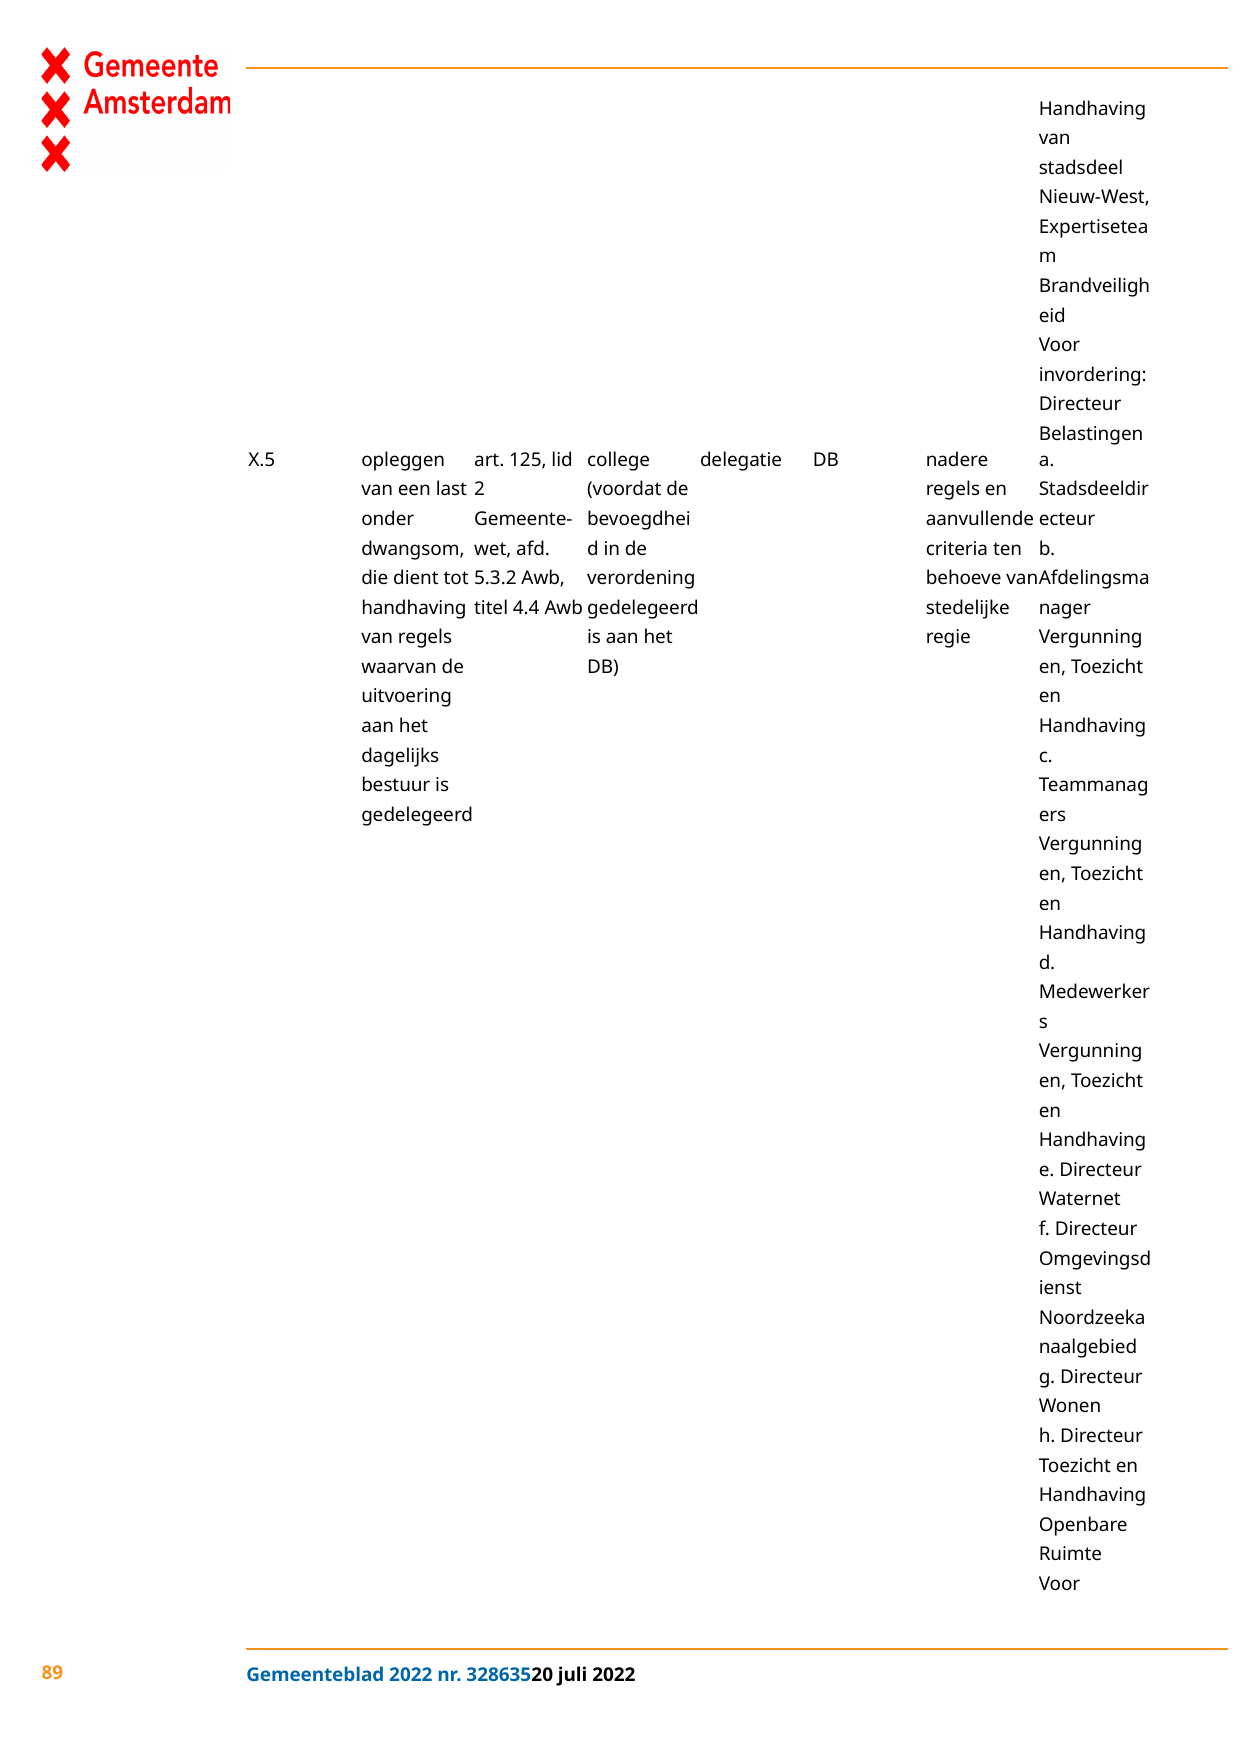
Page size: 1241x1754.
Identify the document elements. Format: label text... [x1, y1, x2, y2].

picture [41, 47, 231, 172]
table_cell opleggen van een last onder dwangsom, die dient tot handhaving van regels waarvan de uitvoering aan het dagelijks bestuur is gedelegeerd [361, 446, 474, 1596]
table_cell [813, 95, 926, 446]
table_cell nadere regels en aanvullende criteria ten behoeve van stedelijke regie [926, 446, 1038, 1596]
table_cell art. 125, lid 2 Gemeente-wet, afd. 5.3.2 Awb, titel 4.4 Awb [474, 446, 587, 1596]
table_cell a. Stadsdeeldirecteur b. Afdelingsmanager Vergunningen, Toezicht en Handhaving c. Teammanagers Vergunningen, Toezicht en Handhaving d. Medewerkers Vergunningen, Toezicht en Handhaving e. Directeur Waternet f. Directeur Omgevingsdienst Noordzeekanaalgebied g. Directeur Wonen h. Directeur Toezicht en Handhaving Openbare Ruimte Voor [1039, 446, 1152, 1596]
table_cell Handhaving van stadsdeel Nieuw-West, Expertiseteam Brandveiligheid Voor invordering: Directeur Belastingen [1039, 95, 1152, 446]
table_cell [361, 95, 474, 446]
table_cell delegatie [700, 446, 813, 1596]
table_cell X.5 [248, 446, 361, 1596]
table_cell [926, 95, 1038, 446]
table_cell college (voordat de bevoegdheid in de verordening gedelegeerd is aan het DB) [587, 446, 700, 1596]
table_cell [248, 95, 361, 446]
table_cell [700, 95, 813, 446]
table_cell [474, 95, 587, 446]
table_cell DB [813, 446, 926, 1596]
table_cell [587, 95, 700, 446]
